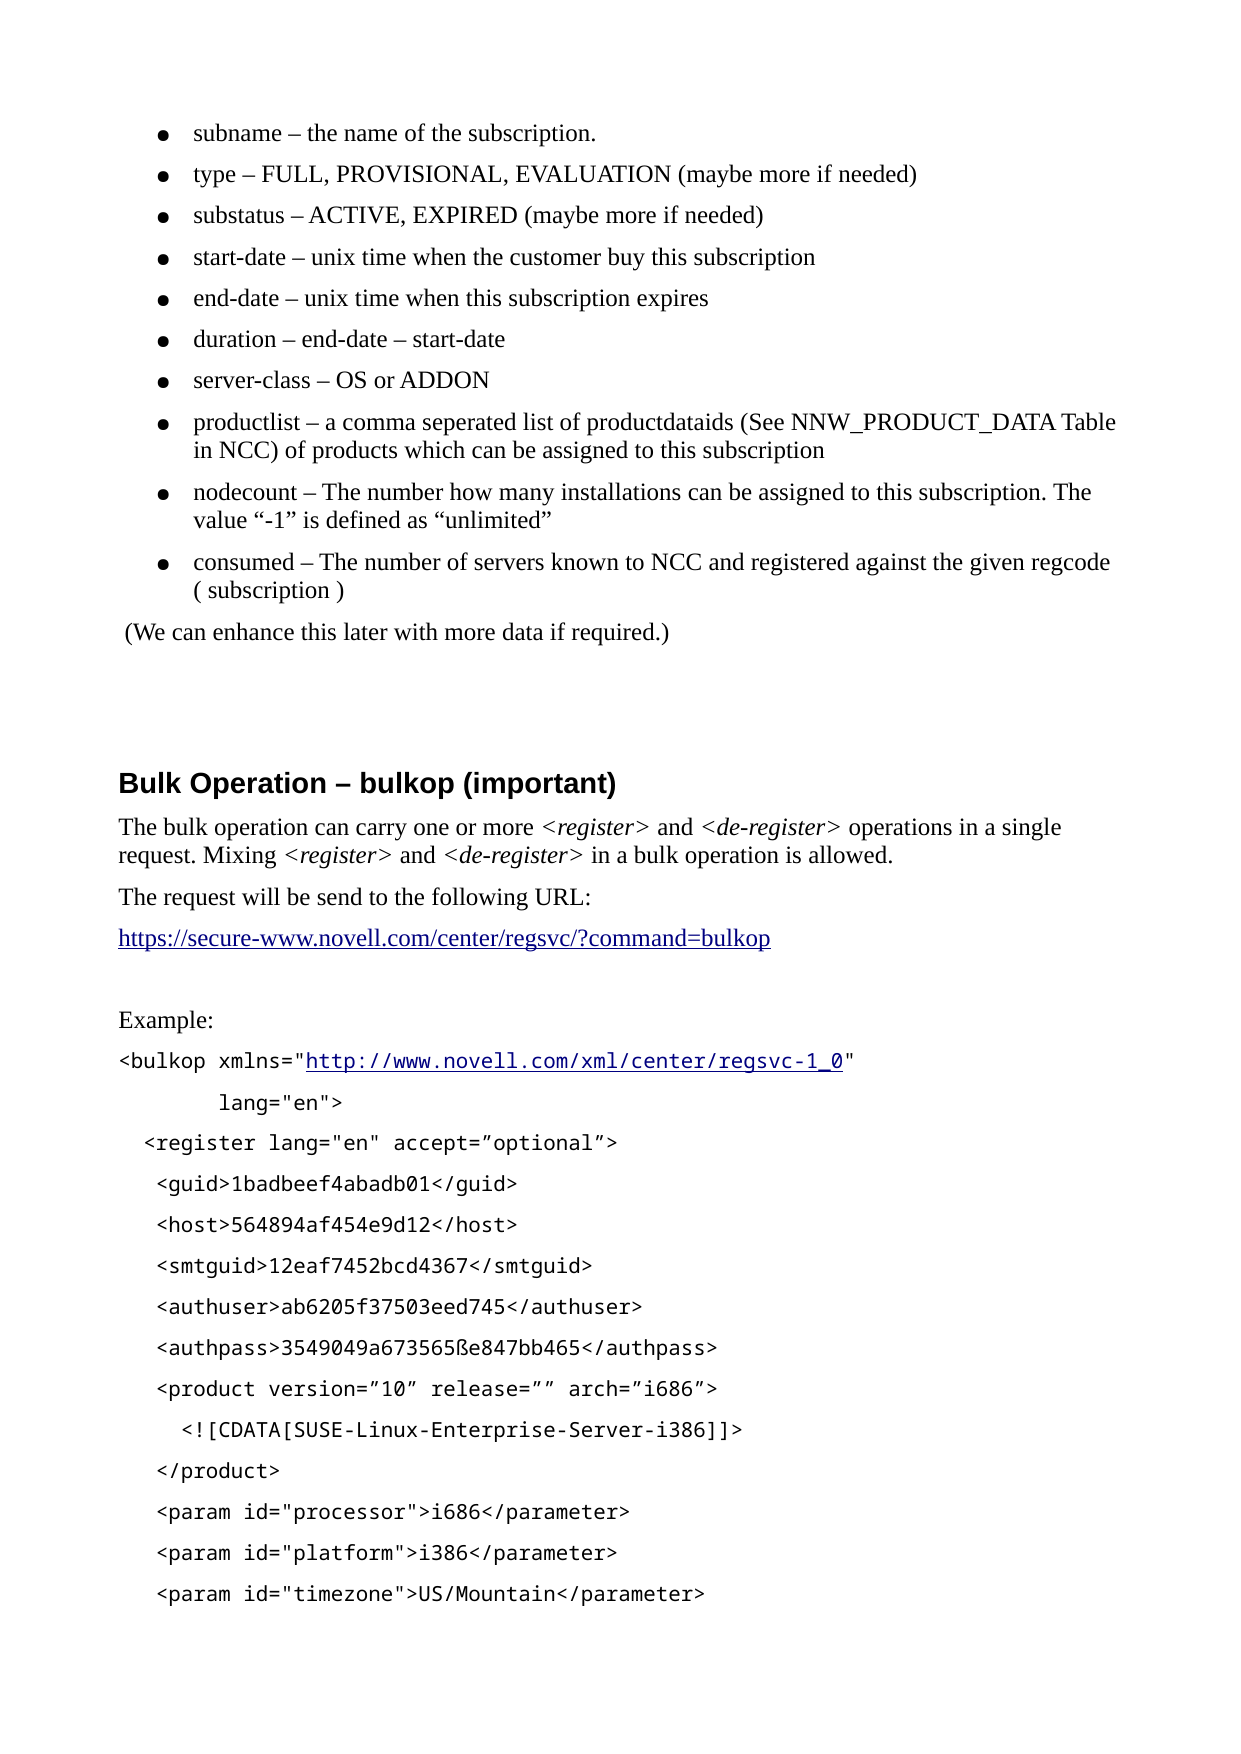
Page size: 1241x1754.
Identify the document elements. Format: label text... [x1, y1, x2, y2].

text (We can enhance this later with more data if required.) [118, 617, 1122, 646]
text <authuser>ab6205f37503eed745</authuser> [118, 1292, 1122, 1321]
text <param id="platform">i386</parameter> [118, 1538, 1122, 1566]
list productlist – a comma seperated list of productdataids (See NNW_PRODUCT_DATA Table in NCC) of products which can be assigned to this subscription [156, 407, 1122, 464]
text <![CDATA[SUSE-Linux-Enterprise-Server-i386]]> [118, 1415, 1122, 1443]
list duration – end-date – start-date [156, 324, 1122, 353]
text <register lang="en" accept=”optional”> [118, 1128, 1122, 1157]
list start-date – unix time when the customer buy this subscription [156, 242, 1122, 271]
list nodecount – The number how many installations can be assigned to this subscription. The value “-1” is defined as “unlimited” [156, 477, 1122, 534]
list server-class – OS or ADDON [156, 366, 1122, 394]
subtitle Bulk Operation – bulkop (important) [118, 766, 1122, 799]
text https://secure-www.novell.com/center/regsvc/?command=bulkop [118, 923, 1122, 952]
text <product version=”10” release=”” arch=”i686”> [118, 1374, 1122, 1403]
list subname – the name of the subscription. [156, 118, 1122, 147]
text <host>564894af454e9d12</host> [118, 1210, 1122, 1239]
text <smtguid>12eaf7452bcd4367</smtguid> [118, 1251, 1122, 1280]
text <bulkop xmlns="http://www.novell.com/xml/center/regsvc-1_0" [118, 1047, 1122, 1075]
text <authpass>3549049a673565ße847bb465</authpass> [118, 1333, 1122, 1362]
list consumed – The number of servers known to NCC and registered against the given regcode ( subscription ) [156, 547, 1122, 604]
text <param id="timezone">US/Mountain</parameter> [118, 1579, 1122, 1607]
list substatus – ACTIVE, EXPIRED (maybe more if needed) [156, 201, 1122, 229]
text </product> [118, 1456, 1122, 1484]
list end-date – unix time when this subscription expires [156, 283, 1122, 312]
list type – FULL, PROVISIONAL, EVALUATION (maybe more if needed) [156, 159, 1122, 188]
text lang="en"> [118, 1088, 1122, 1116]
text <guid>1badbeef4abadb01</guid> [118, 1169, 1122, 1198]
text Example: [118, 1005, 1122, 1034]
text The bulk operation can carry one or more <register> and <de-register> operations in a single request. Mixing <register> and <de-register> in a bulk operation is allowed. [118, 812, 1122, 869]
text The request will be send to the following URL: [118, 882, 1122, 910]
text <param id="processor">i686</parameter> [118, 1497, 1122, 1525]
